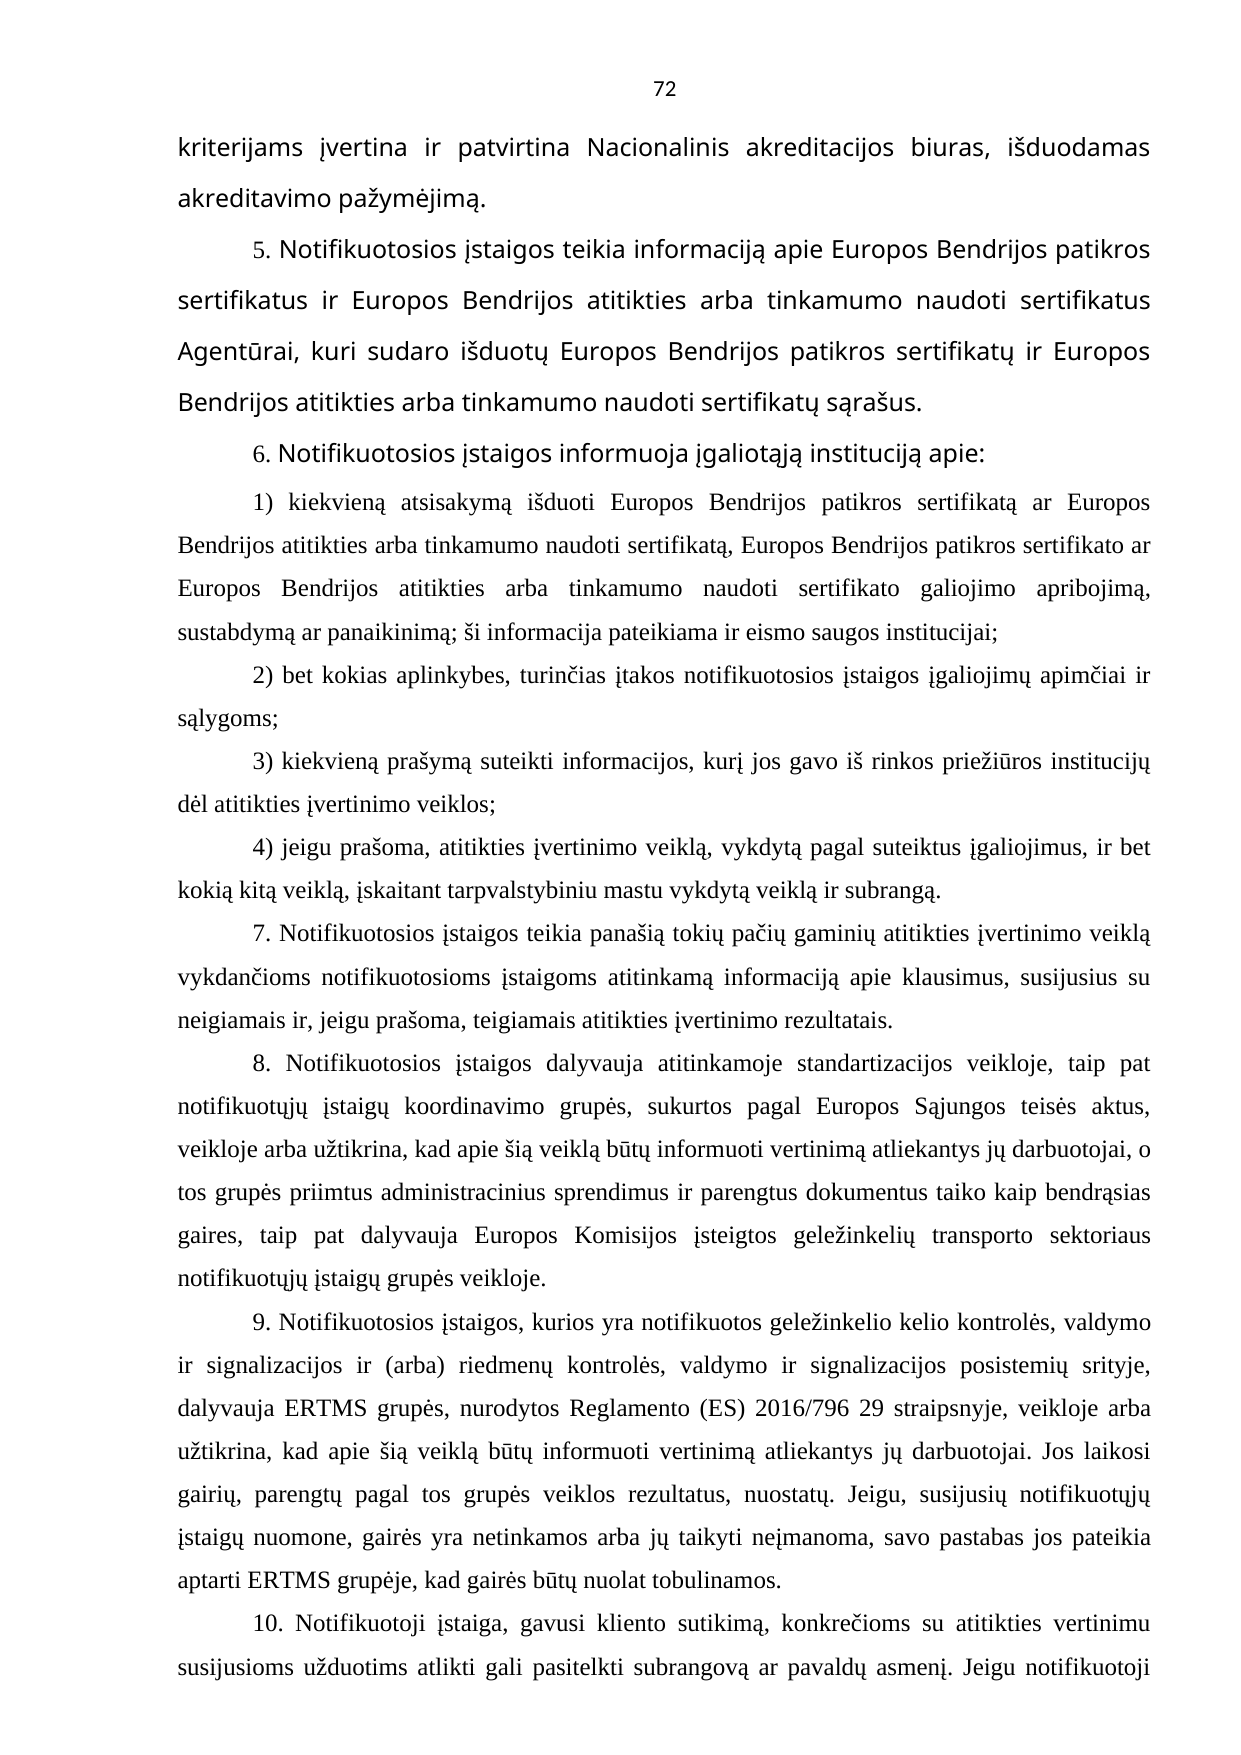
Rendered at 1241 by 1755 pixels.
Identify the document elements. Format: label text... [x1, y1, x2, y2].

text 2) bet kokias aplinkybes, turinčias įtakos notifikuotosios įstaigos įgaliojimų apimčiai ir sąlygoms; [177, 660, 1152, 732]
text kriterijams įvertina ir patvirtina Nacionalinis akreditacijos biuras, išduodamas akreditavimo pažymėjimą. [177, 130, 1152, 215]
text 1) kiekvieną atsisakymą išduoti Europos Bendrijos patikros sertifikatą ar Europos Bendrijos atitikties arba tinkamumo naudoti sertifikatą, Europos Bendrijos patikros sertifikato ar Europos Bendrijos atitikties arba tinkamumo naudoti sertifikato galiojimo apribojimą, sustabdymą ar panaikinimą; ši informacija pateikiama ir eismo saugos institucijai; [177, 487, 1152, 645]
text 5. Notifikuotosios įstaigos teikia informaciją apie Europos Bendrijos patikros sertifikatus ir Europos Bendrijos atitikties arba tinkamumo naudoti sertifikatus Agentūrai, kuri sudaro išduotų Europos Bendrijos patikros sertifikatų ir Europos Bendrijos atitikties arba tinkamumo naudoti sertifikatų sąrašus. [177, 232, 1152, 419]
text 10. Notifikuotoji įstaiga, gavusi kliento sutikimą, konkrečioms su atitikties vertinimu susijusioms užduotims atlikti gali pasitelkti subrangovą ar pavaldų asmenį. Jeigu notifikuotoji [177, 1608, 1152, 1680]
text 4) jeigu prašoma, atitikties įvertinimo veiklą, vykdytą pagal suteiktus įgaliojimus, ir bet kokią kitą veiklą, įskaitant tarpvalstybiniu mastu vykdytą veiklą ir subrangą. [177, 832, 1152, 904]
text 8. Notifikuotosios įstaigos dalyvauja atitinkamoje standartizacijos veikloje, taip pat notifikuotųjų įstaigų koordinavimo grupės, sukurtos pagal Europos Sąjungos teisės aktus, veikloje arba užtikrina, kad apie šią veiklą būtų informuoti vertinimą atliekantys jų darbuotojai, o tos grupės priimtus administracinius sprendimus ir parengtus dokumentus taiko kaip bendrąsias gaires, taip pat dalyvauja Europos Komisijos įsteigtos geležinkelių transporto sektoriaus notifikuotųjų įstaigų grupės veikloje. [177, 1048, 1152, 1292]
text 7. Notifikuotosios įstaigos teikia panašią tokių pačių gaminių atitikties įvertinimo veiklą vykdančioms notifikuotosioms įstaigoms atitinkamą informaciją apie klausimus, susijusius su neigiamais ir, jeigu prašoma, teigiamais atitikties įvertinimo rezultatais. [177, 918, 1152, 1033]
text 3) kiekvieną prašymą suteikti informacijos, kurį jos gavo iš rinkos priežiūros institucijų dėl atitikties įvertinimo veiklos; [177, 746, 1152, 818]
text 6. Notifikuotosios įstaigos informuoja įgaliotąją instituciją apie: [177, 436, 1152, 470]
text 9. Notifikuotosios įstaigos, kurios yra notifikuotos geležinkelio kelio kontrolės, valdymo ir signalizacijos ir (arba) riedmenų kontrolės, valdymo ir signalizacijos posistemių srityje, dalyvauja ERTMS grupės, nurodytos Reglamento (ES) 2016/796 29 straipsnyje, veikloje arba užtikrina, kad apie šią veiklą būtų informuoti vertinimą atliekantys jų darbuotojai. Jos laikosi gairių, parengtų pagal tos grupės veiklos rezultatus, nuostatų. Jeigu, susijusių notifikuotųjų įstaigų nuomone, gairės yra netinkamos arba jų taikyti neįmanoma, savo pastabas jos pateikia aptarti ERTMS grupėje, kad gairės būtų nuolat tobulinamos. [177, 1307, 1152, 1594]
